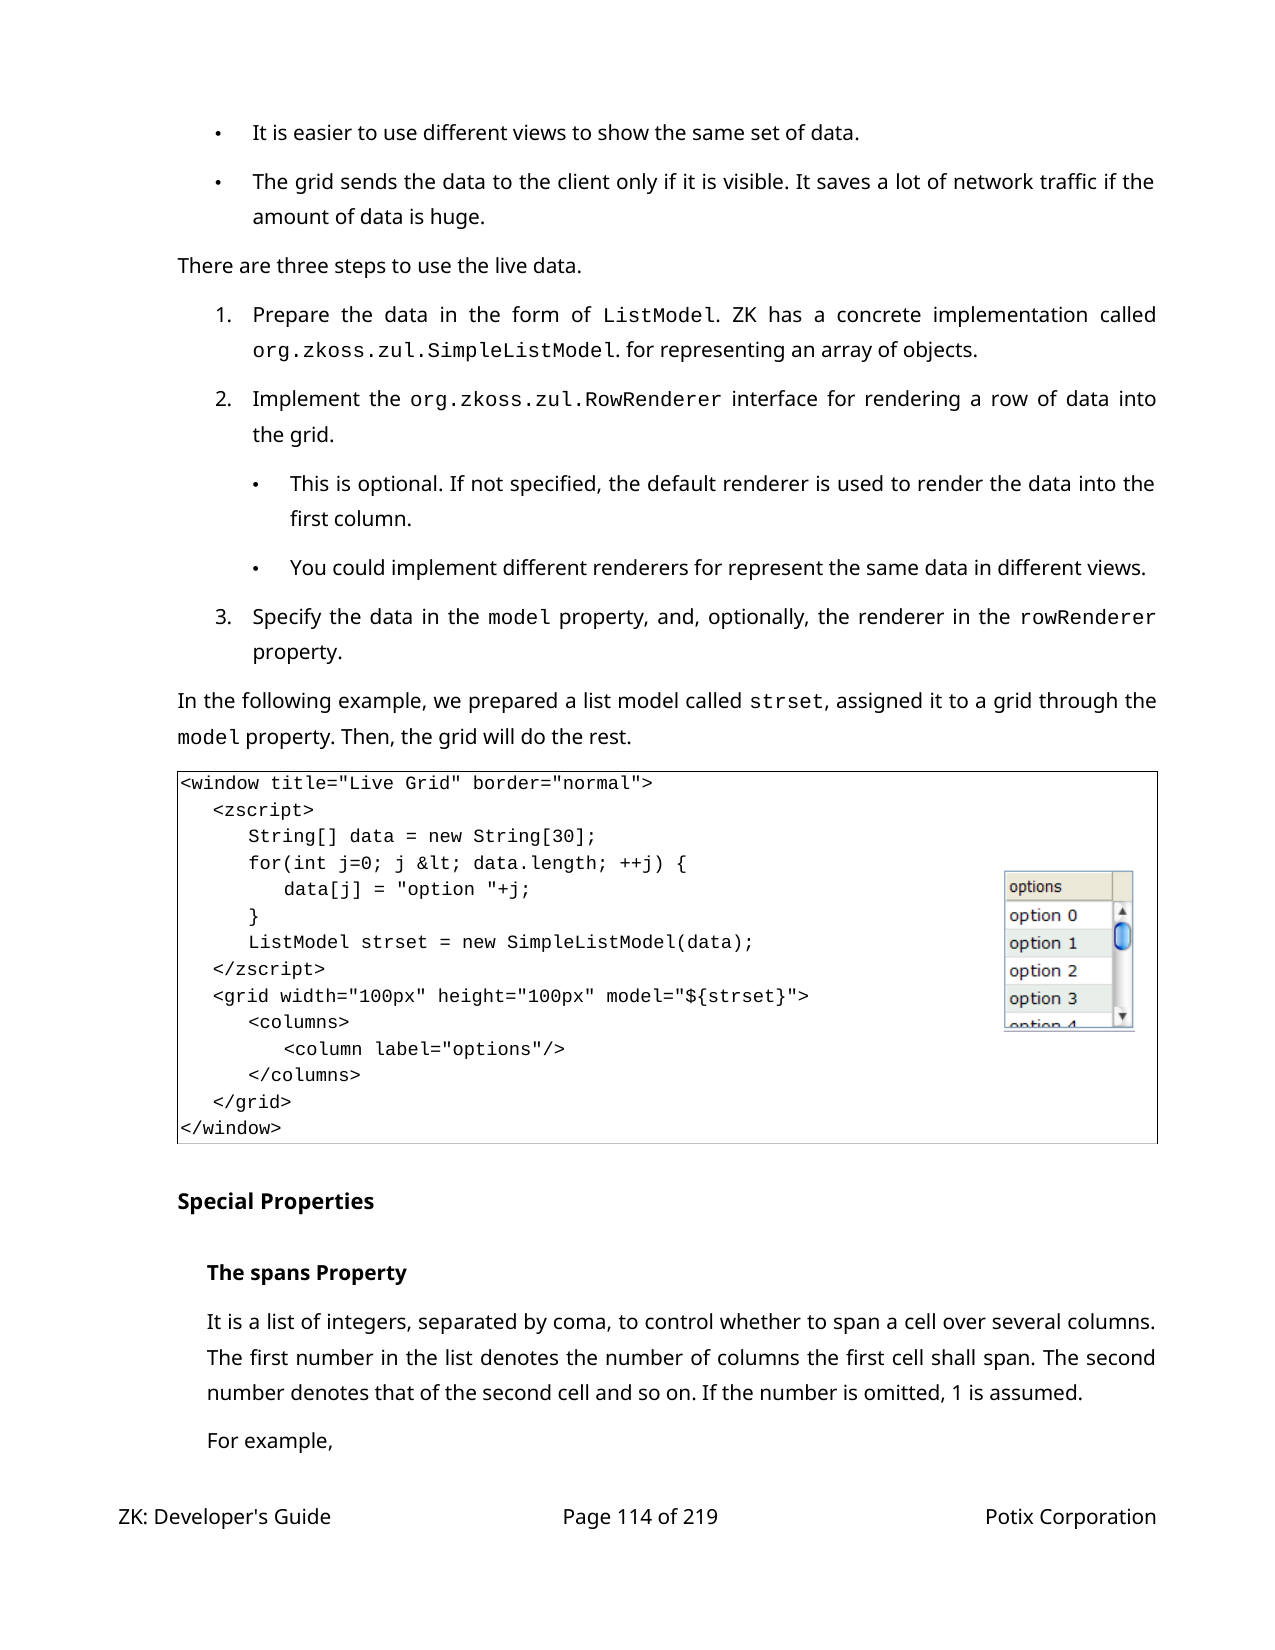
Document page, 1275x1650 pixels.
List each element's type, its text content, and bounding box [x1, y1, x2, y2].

list Implement the org.zkoss.zul.RowRenderer interface for rendering a row of data into the grid. [215, 384, 1157, 448]
subtitle The spans Property [207, 1258, 1157, 1287]
text It is a list of integers, separated by coma, to control whether to span a cell over several columns. The first number in the list denotes the number of columns the first cell shall span. The second number denotes that of the second cell and so on. If the number is omitted, 1 is assumed. [207, 1307, 1157, 1406]
text There are three steps to use the live data. [177, 251, 1157, 279]
list This is optional. If not specified, the default renderer is used to render the data into the first column. [252, 469, 1157, 532]
text <window title="Live Grid" border="normal"> <zscript> String[] data = new String[30]; for(int j=0; j &lt; data.length; ++j) { data[j] = "option "+j; } ListModel strset = new SimpleListModel(data); </zscript> <grid width="100px" height="100px" model="${strset}"> <columns> <column label="options"/> </columns> </grid> </window> [178, 772, 1157, 1143]
subtitle Special Properties [177, 1186, 1157, 1216]
list You could implement different renderers for represent the same data in different views. [252, 553, 1157, 581]
text For example, [207, 1427, 1157, 1455]
list It is easier to use different views to show the same set of data. [215, 118, 1157, 146]
list Specify the data in the model property, and, optionally, the renderer in the rowRenderer property. [215, 602, 1157, 666]
list Prepare the data in the form of ListModel. ZK has a concrete implementation called org.zkoss.zul.SimpleListModel. for representing an array of objects. [215, 300, 1157, 364]
list The grid sends the data to the client only if it is visible. It saves a lot of network traffic if the amount of data is huge. [215, 167, 1157, 230]
picture [1003, 867, 1135, 1032]
text In the following example, we prepared a list model called strset, assigned it to a grid through the model property. Then, the grid will do the rest. [177, 686, 1157, 750]
